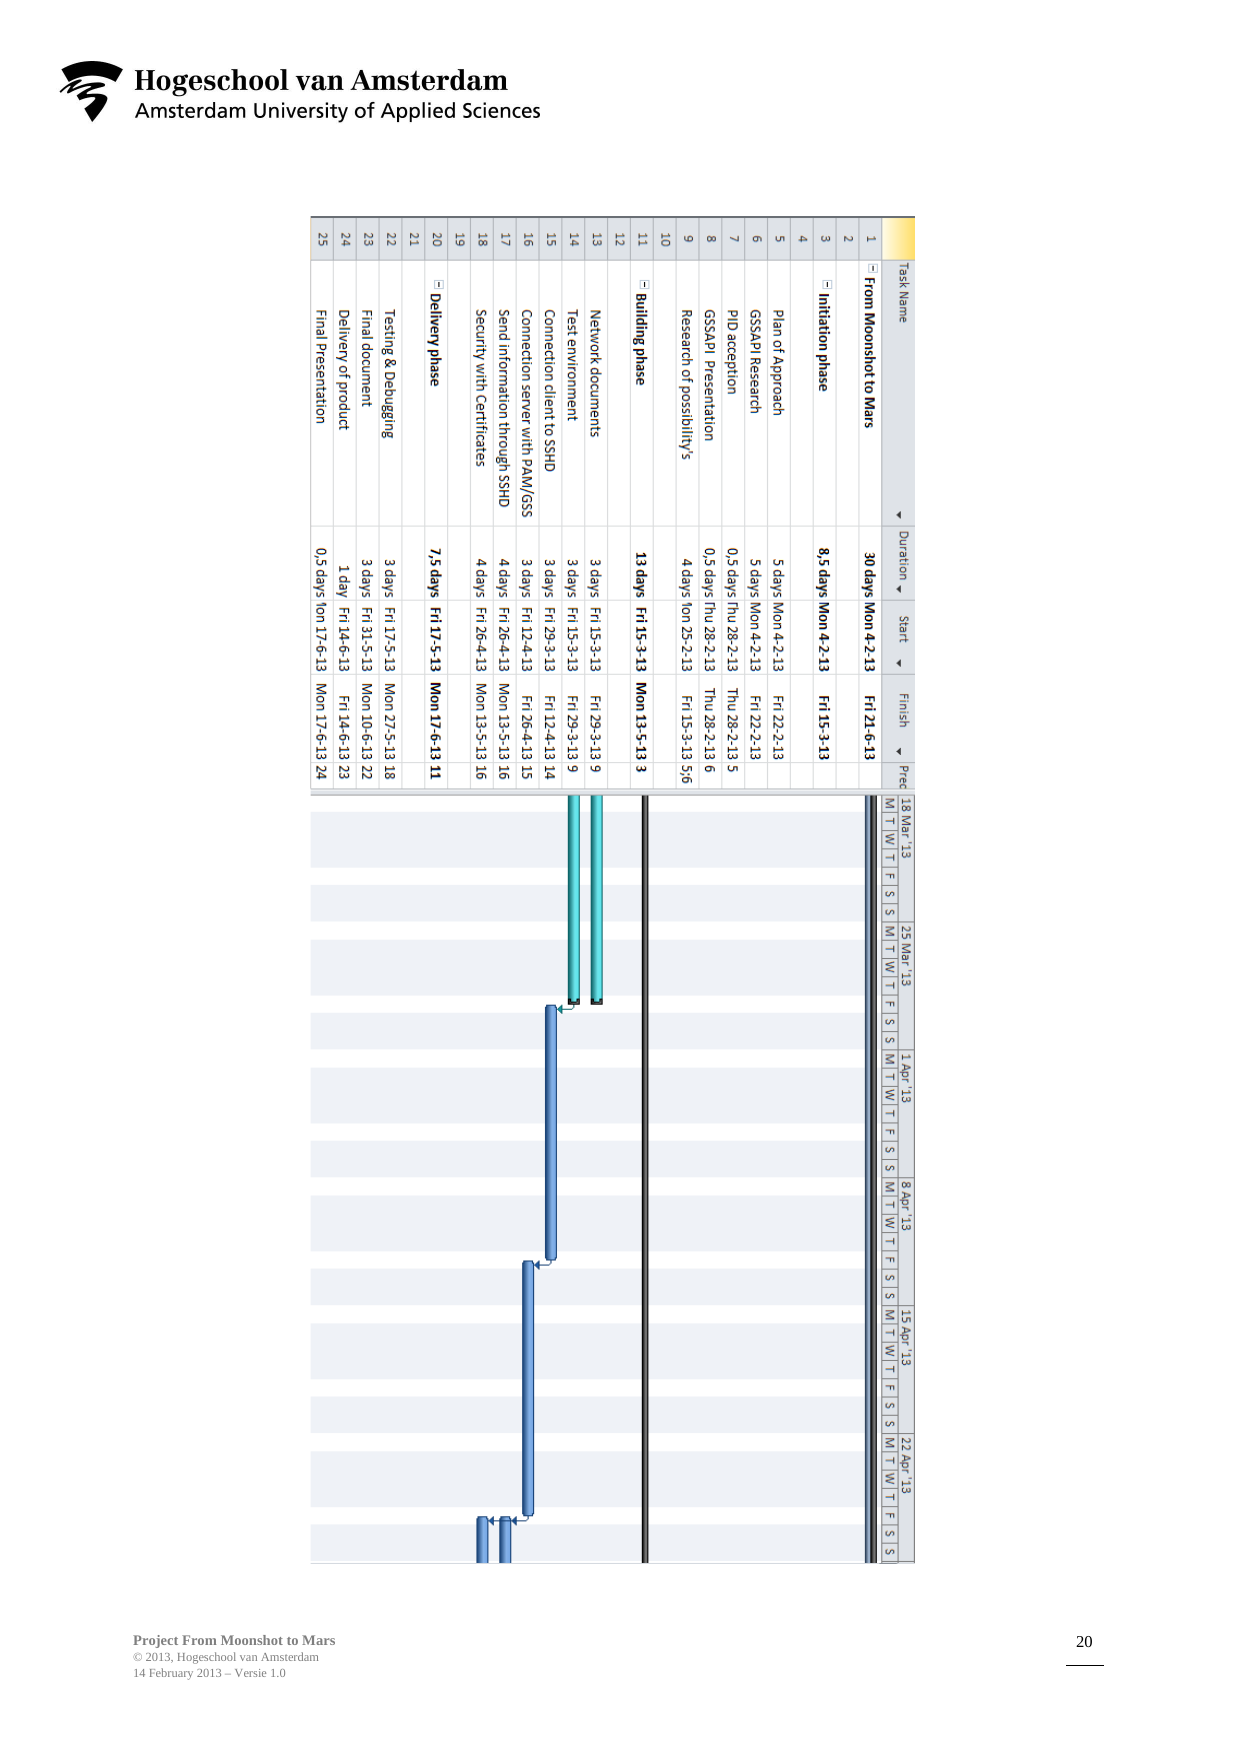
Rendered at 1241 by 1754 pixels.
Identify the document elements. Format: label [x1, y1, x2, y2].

picture [0, 0, 622, 123]
picture [310, 216, 915, 1564]
